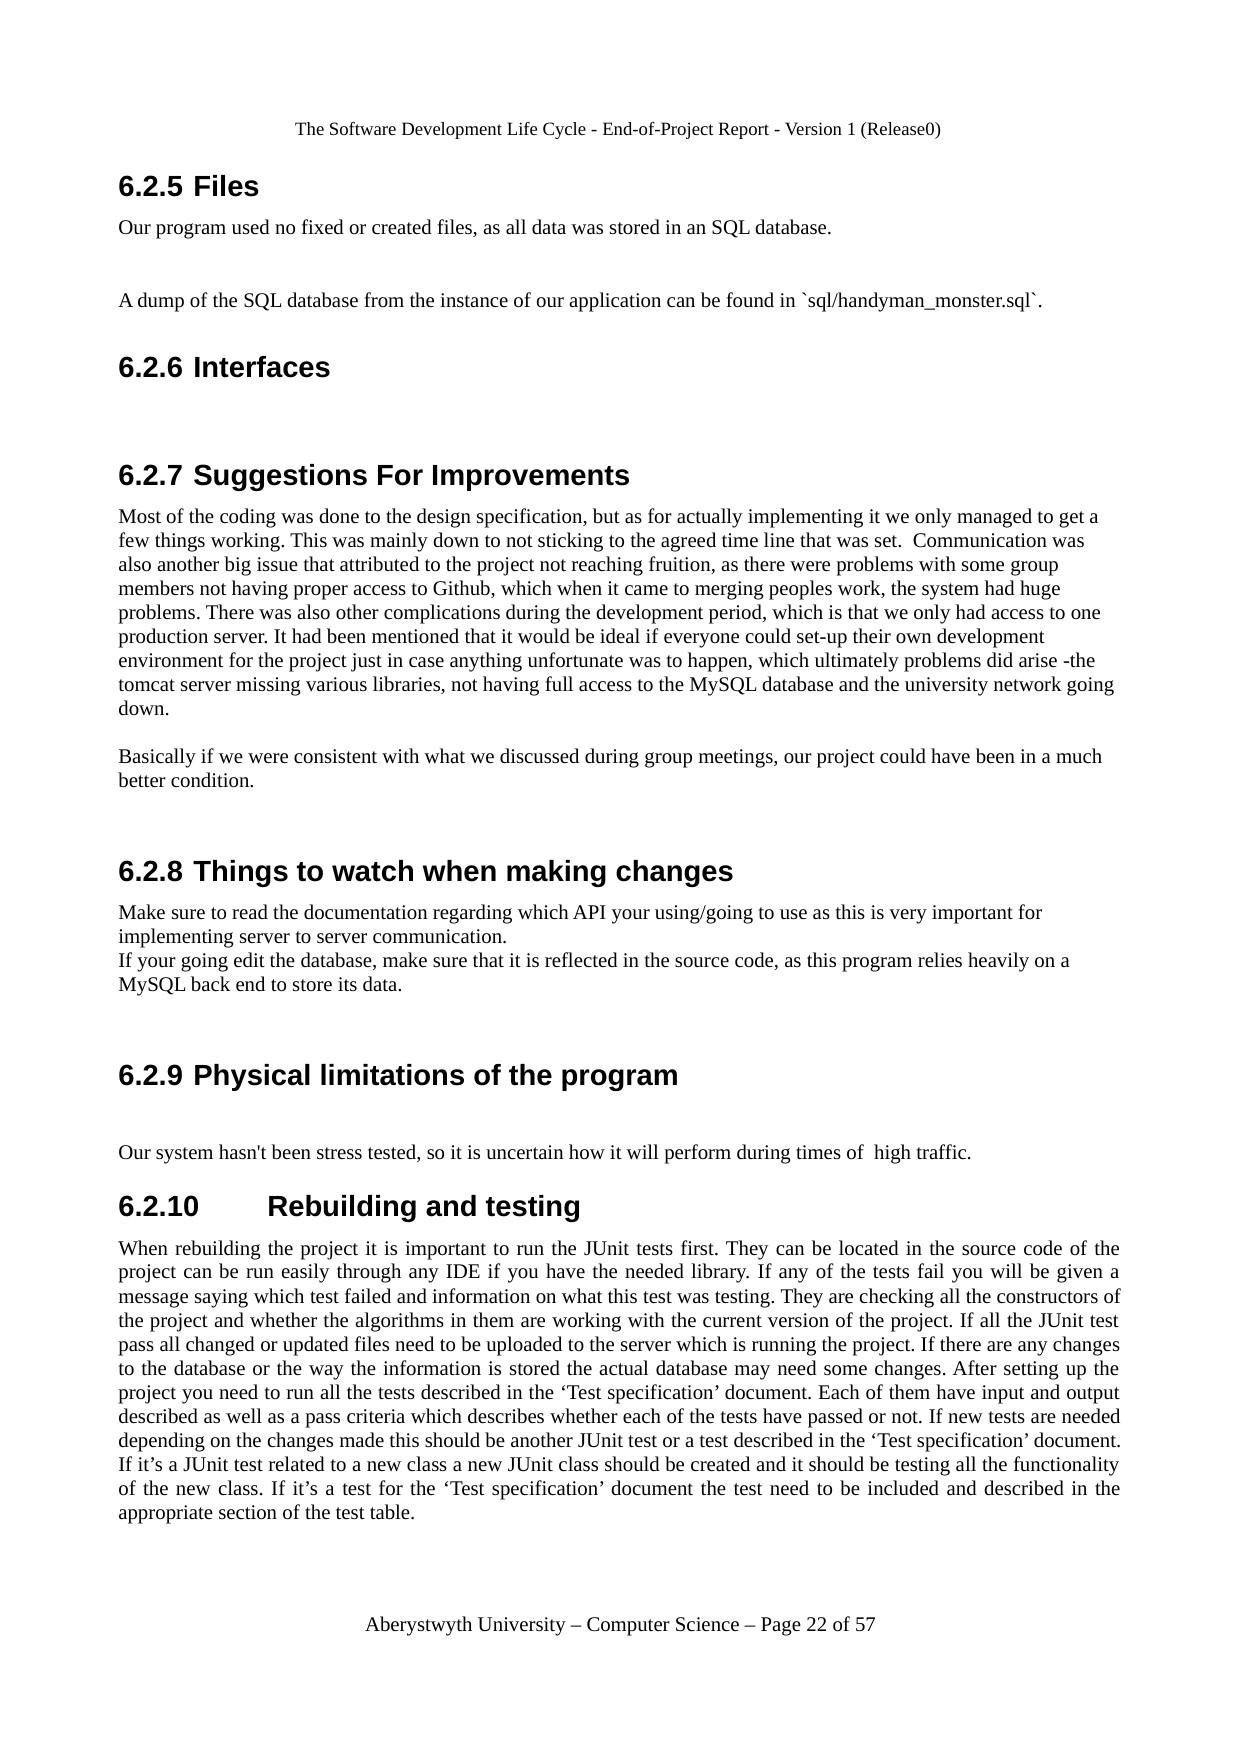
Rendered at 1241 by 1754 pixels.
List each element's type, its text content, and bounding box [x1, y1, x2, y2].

text When rebuilding the project it is important to run the JUnit tests first. They can be located in the source code of the project can be run easily through any IDE if you have the needed library. If any of the tests fail you will be given a message saying which test failed and information on what this test was testing. They are checking all the constructors of the project and whether the algorithms in them are working with the current version of the project. If all the JUnit test pass all changed or updated files need to be uploaded to the server which is running the project. If there are any changes to the database or the way the information is stored the actual database may need some changes. After setting up the project you need to run all the tests described in the ‘Test specification’ document. Each of them have input and output described as well as a pass criteria which describes whether each of the tests have passed or not. If new tests are needed depending on the changes made this should be another JUnit test or a test described in the ‘Test specification’ document. If it’s a JUnit test related to a new class a new JUnit class should be created and it should be testing all the functionality of the new class. If it’s a test for the ‘Test specification’ document the test need to be included and described in the appropriate section of the test table. [118, 1235, 1122, 1524]
subtitle Suggestions For Improvements [118, 457, 1122, 491]
text Most of the coding was done to the design specification, but as for actually implementing it we only managed to get a few things working. This was mainly down to not sticking to the agreed time line that was set. Communication was also another big issue that attributed to the project not reaching fruition, as there were problems with some group members not having proper access to Github, which when it came to merging peoples work, the system had huge problems. There was also other complications during the development period, which is that we only had access to one production server. It had been mentioned that it would be ideal if everyone could set-up their own development environment for the project just in case anything unfortunate was to happen, which ultimately problems did arise -the tomcat server missing various libraries, not having full access to the MySQL database and the university network going down. [118, 503, 1122, 720]
text Make sure to read the documentation regarding which API your using/going to use as this is very important for implementing server to server communication. [118, 900, 1122, 948]
subtitle Things to watch when making changes [118, 854, 1122, 887]
subtitle Interfaces [118, 350, 1122, 383]
text Basically if we were consistent with what we discussed during group meetings, our project could have been in a much better condition. [118, 744, 1122, 792]
text Our system hasn't been stress tested, so it is uncertain how it will perform during times of high traffic. [118, 1140, 1122, 1164]
text Our program used no fixed or created files, as all data was stored in an SQL database. [118, 215, 1122, 239]
subtitle Physical limitations of the program [118, 1058, 1122, 1091]
subtitle Files [118, 169, 1122, 203]
text If your going edit the database, make sure that it is reflected in the source code, as this program relies heavily on a MySQL back end to store its data. [118, 948, 1122, 996]
subtitle Rebuilding and testing [118, 1189, 1122, 1223]
text A dump of the SQL database from the instance of our application can be found in `sql/handyman_monster.sql`. [118, 288, 1122, 312]
